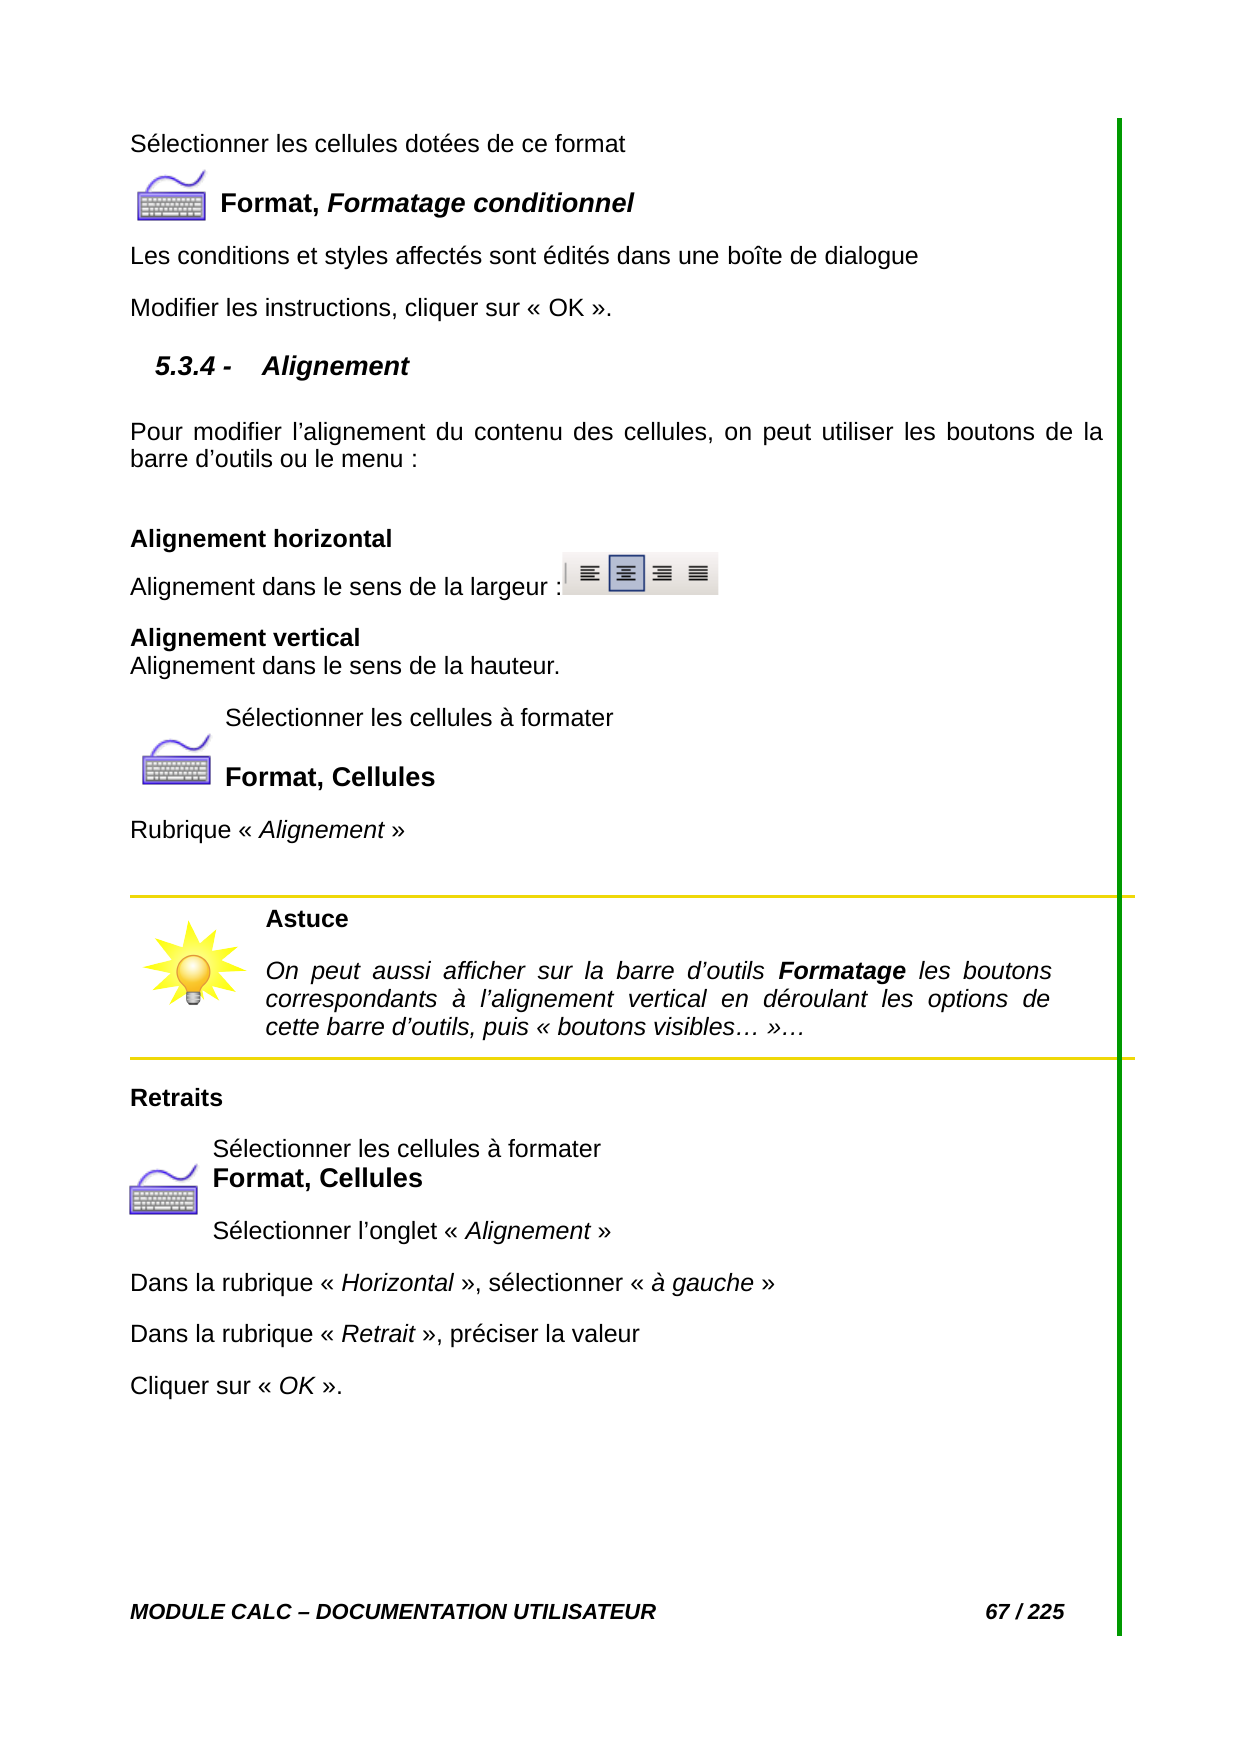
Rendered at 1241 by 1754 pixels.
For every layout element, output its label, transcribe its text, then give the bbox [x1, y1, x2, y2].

text Modifier les instructions, cliquer sur « OK ». [130, 294, 1105, 322]
text Sélectionner l’onglet « Alignement » [130, 1217, 1105, 1245]
picture [562, 552, 719, 595]
text Les conditions et styles affectés sont édités dans une boîte de dialogue [130, 242, 1105, 270]
text Dans la rubrique « Horizontal », sélectionner « à gauche » [130, 1269, 1105, 1297]
text Alignement dans le sens de la hauteur. [130, 652, 1105, 680]
picture [135, 903, 254, 1022]
text Retraits [130, 1084, 1105, 1112]
text Alignement dans le sens de la largeur : [130, 569, 1105, 600]
picture [138, 723, 213, 799]
text Sélectionner les cellules à formater [130, 1135, 1105, 1163]
table_header Astuce On peut aussi afficher sur la barre d’outils Formatage les boutons correspondants à l’alignement vertical en déroulant les options de cette barre d’outils, puis « boutons visibles… »… [260, 898, 1117, 1057]
text Dans la rubrique « Retrait », préciser la valeur [130, 1320, 1105, 1348]
text Alignement horizontal [130, 525, 1105, 553]
text Cliquer sur « OK ». [130, 1372, 1105, 1400]
text Format, Formatage conditionnel [209, 188, 1105, 218]
picture [125, 1153, 201, 1229]
text Format, Cellules [201, 1163, 1105, 1193]
text Rubrique « Alignement » [130, 816, 1105, 843]
text Sélectionner les cellules dotées de ce format [130, 130, 1105, 158]
text Alignement vertical [130, 624, 1105, 652]
text Format, Cellules [213, 762, 1105, 792]
text Sélectionner les cellules à formater [130, 703, 1105, 731]
text Pour modifier l’alignement du contenu des cellules, on peut utiliser les boutons de la barre d’outils ou le menu : [130, 417, 1105, 473]
picture [133, 159, 209, 235]
subtitle Alignement [155, 351, 1105, 381]
table_header [130, 898, 259, 1057]
